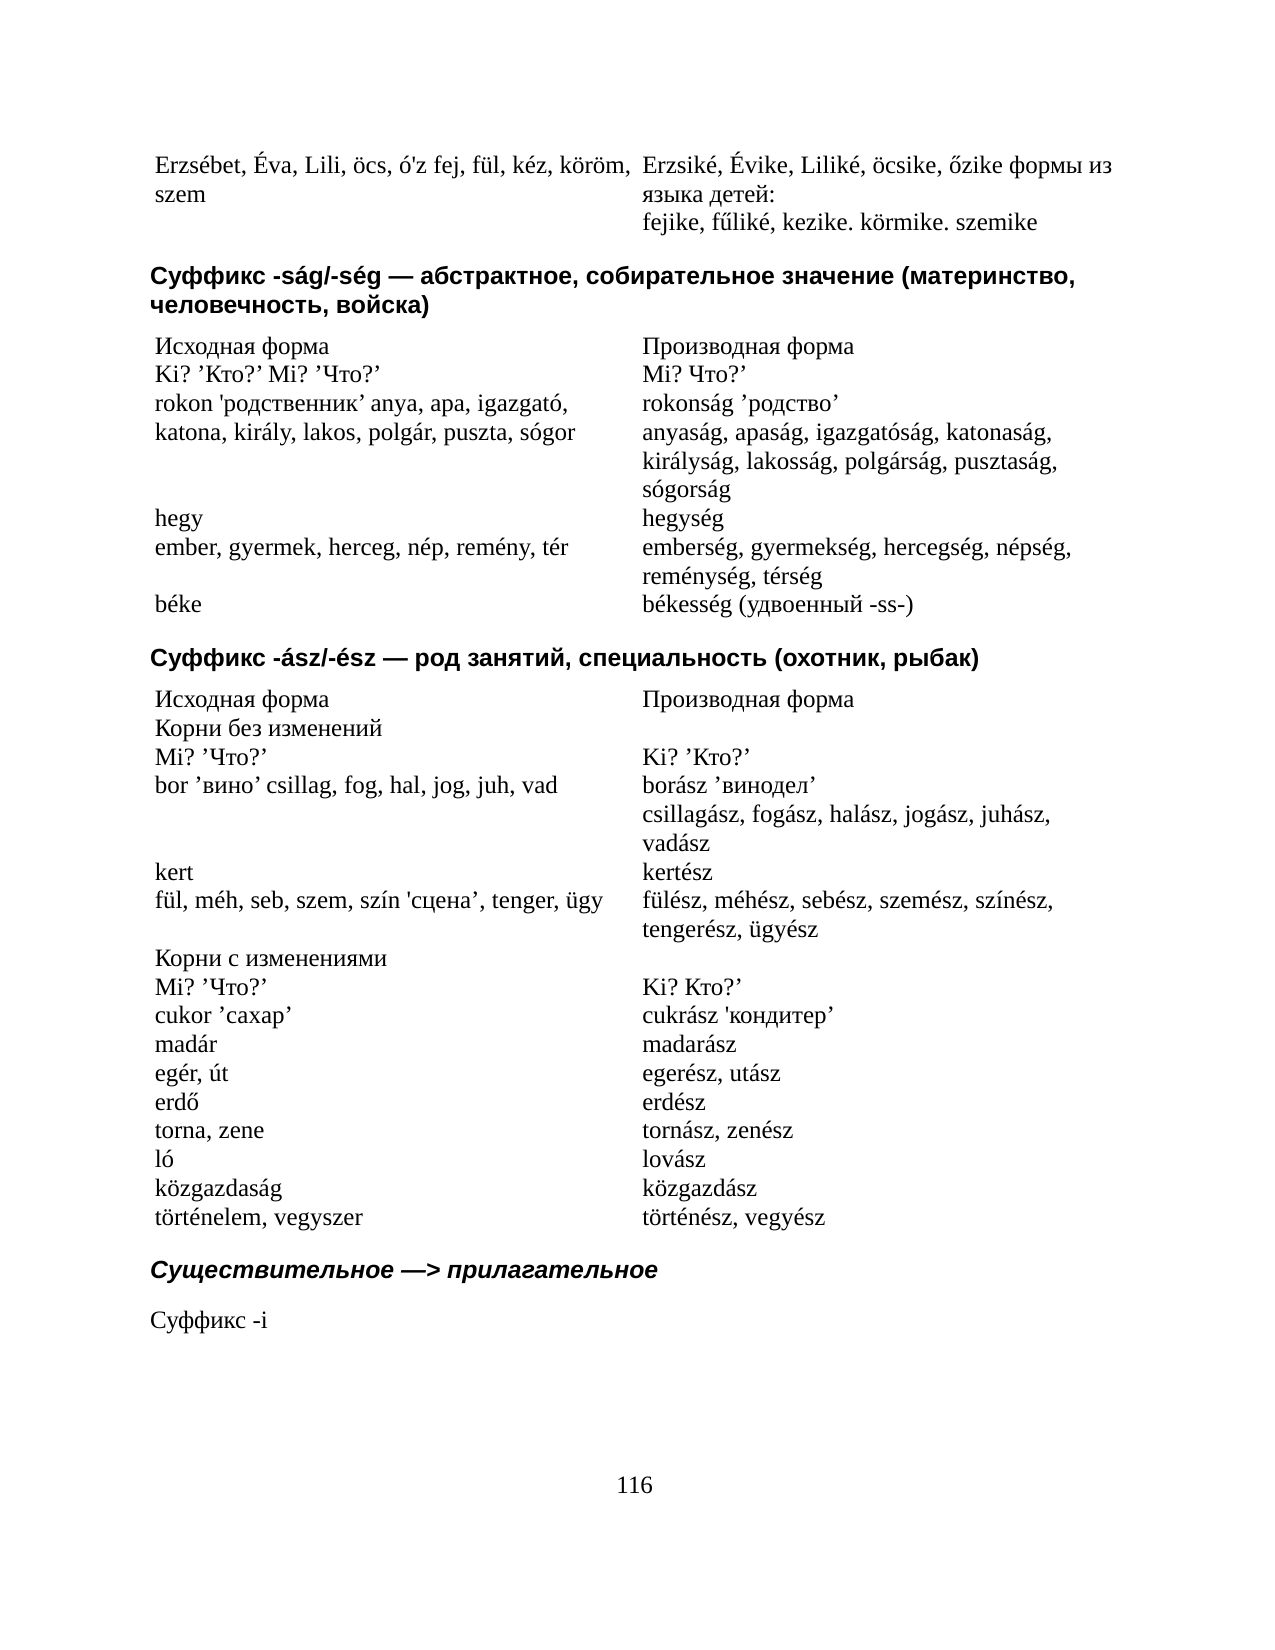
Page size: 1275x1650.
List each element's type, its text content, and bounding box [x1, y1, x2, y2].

table_header Производная форма [638, 331, 1125, 359]
table_cell borász ’винодел’ csillagász, fogász, halász, jogász, juhász, vadász [638, 771, 1125, 857]
table_cell közgazdász [638, 1173, 1125, 1202]
table_cell hegység emberség, gyermekség, hercegség, népség, reménység, térség [638, 503, 1125, 589]
table_cell Ki? Кто?’ [638, 972, 1125, 1001]
table_cell történelem, vegyszer [150, 1202, 637, 1231]
table_cell Mi? Что?’ [638, 360, 1125, 388]
table_cell madarász [638, 1029, 1125, 1058]
table_cell bor ’вино’ csillag, fog, hal, jog, juh, vad [150, 771, 637, 857]
table_cell ló [150, 1144, 637, 1173]
table_cell Mi? ’Что?’ [150, 972, 637, 1001]
table_cell cukrász 'кондитер’ [638, 1001, 1125, 1029]
table_cell Ki? ’Кто?’ Mi? ’Что?’ [150, 360, 637, 388]
table_cell közgazdaság [150, 1173, 637, 1202]
subtitle Существительное —> прилагательное [150, 1256, 1125, 1284]
table_cell történész, vegyész [638, 1202, 1125, 1231]
table_cell béke [150, 590, 637, 618]
table_cell erdész [638, 1087, 1125, 1116]
table_header kert fül, méh, seb, szem, szín 'сцена’, tenger, ügy [150, 857, 637, 943]
table_header Исходная форма [150, 331, 637, 359]
table_cell Ki? ’Кто?’ [638, 742, 1125, 771]
table_cell Корни без изменений [150, 713, 1125, 742]
table_cell Mi? ’Что?’ [150, 742, 637, 771]
subtitle Суффикс -ász/-ész — род занятий, специальность (охотник, рыбак) [150, 643, 1125, 672]
table_cell egér, út [150, 1058, 637, 1087]
table_cell egerész, utász [638, 1058, 1125, 1087]
table_cell erdő [150, 1087, 637, 1116]
subtitle Суффикс -ság/-ség — абстрактное, собирательное значение (материнство, человечность, войска) [150, 261, 1125, 318]
table_cell torna, zene [150, 1116, 637, 1144]
table_header Производная форма [638, 684, 1125, 713]
table_header Исходная форма [150, 684, 637, 713]
table_header kertész fülész, méhész, sebész, szemész, színész, tengerész, ügyész [638, 857, 1125, 943]
table_cell Erzsébet, Éva, Lili, öcs, ó'z fej, fül, kéz, köröm, szem [150, 150, 637, 236]
table_cell cukor ’caxap’ [150, 1001, 637, 1029]
text Суффикс -i [150, 1306, 1125, 1334]
table_cell hegy ember, gyermek, herceg, nép, remény, tér [150, 503, 637, 589]
table_cell Erzsiké, Évike, Liliké, öcsike, őzike формы из языка детей: fejike, fűliké, kezike. körmike. szemike [638, 150, 1125, 236]
table_cell békesség (удвоенный -ss-) [638, 590, 1125, 618]
table_cell lovász [638, 1144, 1125, 1173]
table_cell tornász, zenész [638, 1116, 1125, 1144]
table_cell rokonság ’родство’ anyaság, apaság, igazgatóság, katonaság, királyság, lakosság, polgárság, pusztaság, sógorság [638, 388, 1125, 503]
table_cell Корни с изменениями [150, 943, 1125, 972]
table_cell rokon 'родственник’ anya, apa, igazgató, katona, király, lakos, polgár, puszta, sógor [150, 388, 637, 503]
table_cell madár [150, 1029, 637, 1058]
